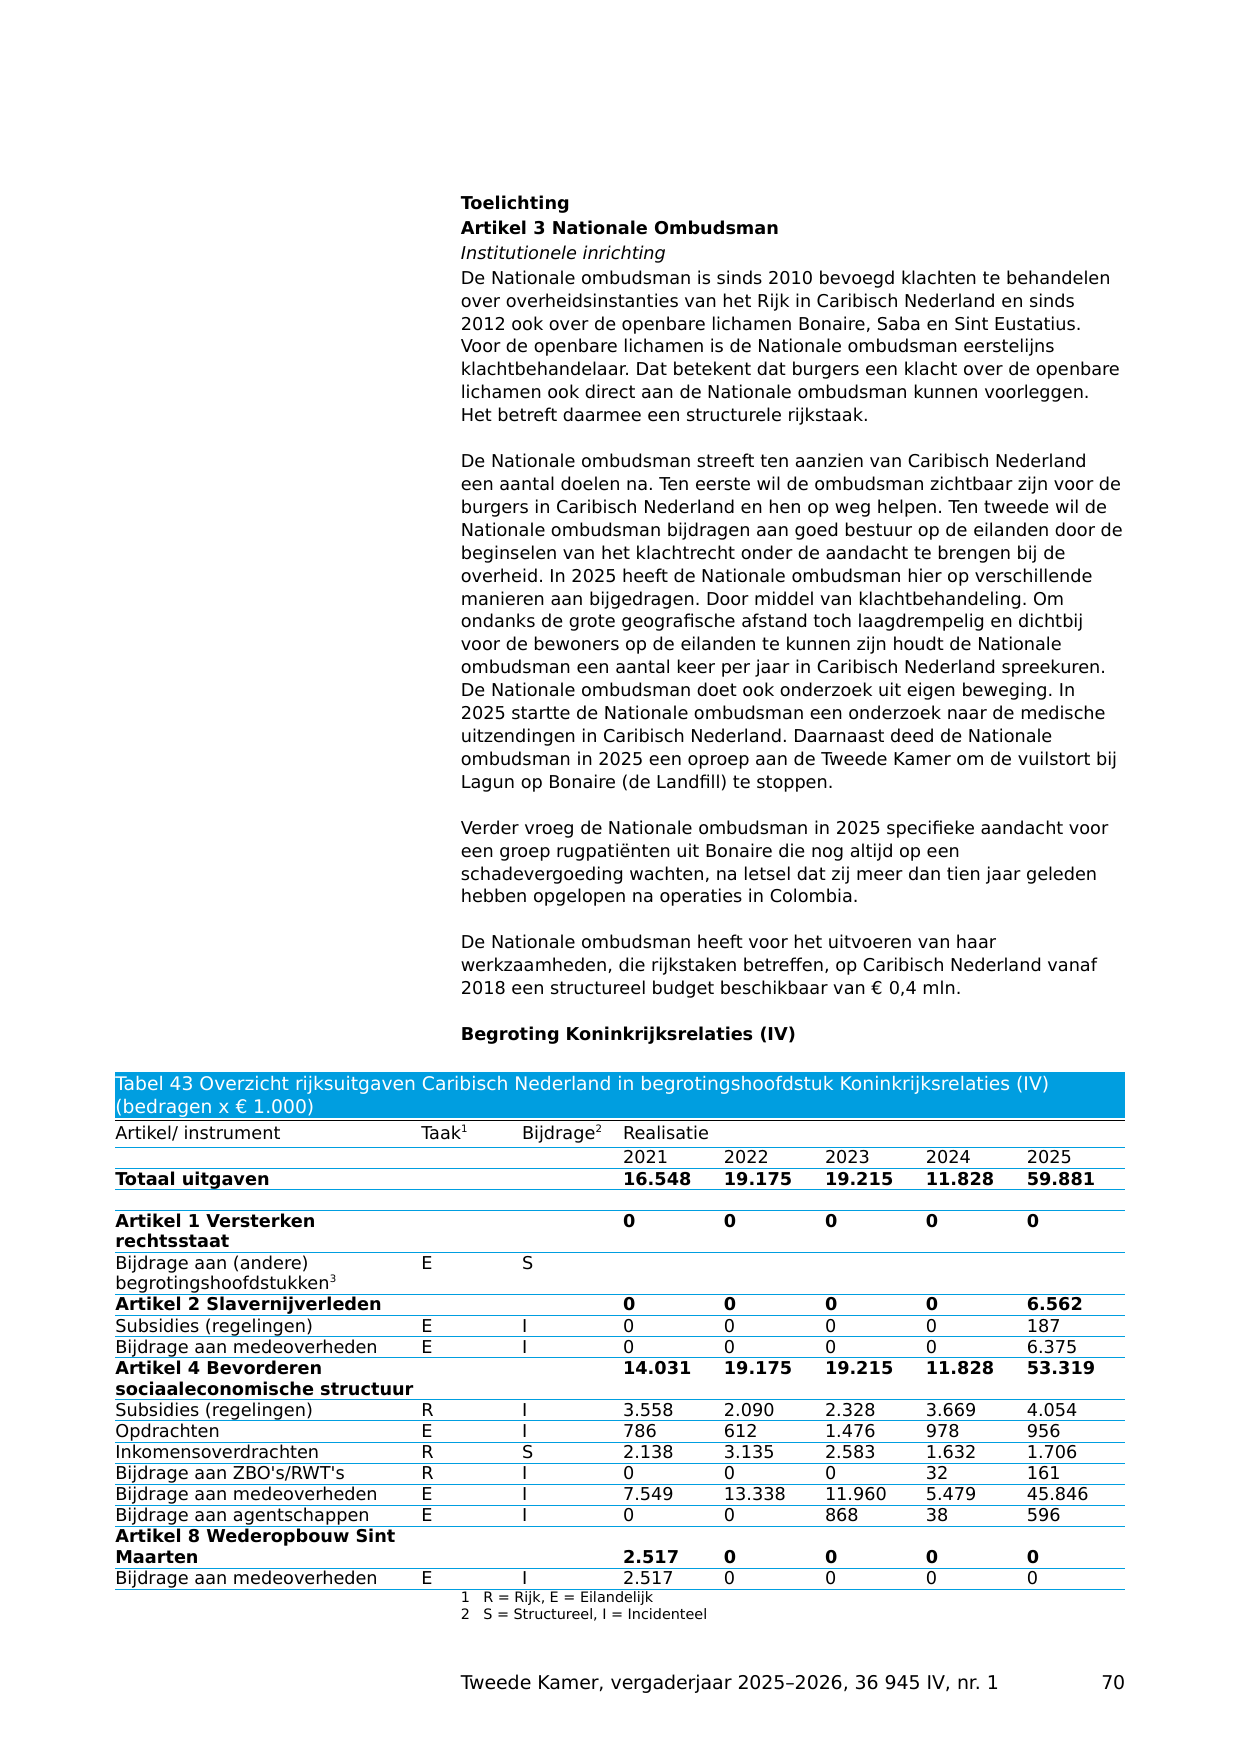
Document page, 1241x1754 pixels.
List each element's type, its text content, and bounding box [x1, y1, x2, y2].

table_cell Subsidies (regelingen) [115, 1316, 418, 1336]
table_cell 7.549 [620, 1485, 721, 1505]
text Toelichting [461, 191, 1125, 214]
table_cell 0 [923, 1527, 1024, 1568]
table_cell 2.138 [620, 1443, 721, 1462]
table_cell I [519, 1337, 620, 1357]
table_cell 0 [923, 1295, 1024, 1315]
table_cell Bijdrage aan ZBO's/RWT's [115, 1464, 418, 1484]
table_cell 59.881 [1024, 1169, 1125, 1189]
table_cell [923, 1253, 1024, 1294]
table_cell 0 [620, 1337, 721, 1357]
table_cell Taak1 [418, 1121, 519, 1147]
table_cell 2.090 [721, 1400, 822, 1420]
table_cell I [519, 1400, 620, 1420]
table_cell 0 [822, 1569, 923, 1589]
table_cell 6.375 [1024, 1337, 1125, 1357]
table_cell 38 [923, 1506, 1024, 1526]
table_cell [418, 1295, 519, 1315]
table_cell 0 [620, 1464, 721, 1484]
table_cell I [519, 1485, 620, 1505]
table_cell 0 [620, 1295, 721, 1315]
table_cell 0 [721, 1506, 822, 1526]
table_cell 978 [923, 1421, 1024, 1441]
table_cell Artikel 8 Wederopbouw Sint Maarten [115, 1527, 418, 1568]
table_cell [418, 1211, 519, 1252]
table_cell 0 [721, 1464, 822, 1484]
table_cell Bijdrage2 [519, 1121, 620, 1147]
table_cell 11.828 [923, 1169, 1024, 1189]
table_cell [418, 1148, 519, 1168]
table_cell 32 [923, 1464, 1024, 1484]
table_cell [519, 1148, 620, 1168]
table_cell 3.135 [721, 1443, 822, 1462]
table_cell 2025 [1024, 1148, 1125, 1168]
table_cell 0 [1024, 1211, 1125, 1252]
table_cell [418, 1190, 519, 1210]
table_cell 19.215 [822, 1169, 923, 1189]
table_cell 4.054 [1024, 1400, 1125, 1420]
table_cell 1.706 [1024, 1443, 1125, 1462]
table_cell Totaal uitgaven [115, 1169, 418, 1189]
table_cell 0 [620, 1316, 721, 1336]
table_cell [822, 1253, 923, 1294]
list S = Structureel, I = Incidenteel [461, 1606, 1125, 1623]
table_cell 0 [721, 1569, 822, 1589]
table_cell 1.476 [822, 1421, 923, 1441]
table_cell Inkomensoverdrachten [115, 1443, 418, 1462]
table_cell Artikel 4 Bevorderen sociaaleconomische structuur [115, 1358, 418, 1399]
table_cell 0 [822, 1316, 923, 1336]
table_cell 2023 [822, 1148, 923, 1168]
table_cell 0 [721, 1527, 822, 1568]
table_cell E [418, 1337, 519, 1357]
table_cell [418, 1169, 519, 1189]
table_cell Bijdrage aan (andere) begrotingshoofdstukken3 [115, 1253, 418, 1294]
table_cell [1024, 1253, 1125, 1294]
table_cell Realisatie [620, 1121, 1125, 1147]
table_cell 0 [620, 1211, 721, 1252]
table_cell [923, 1190, 1024, 1210]
table_cell Bijdrage aan medeoverheden [115, 1337, 418, 1357]
text Artikel 3 Nationale Ombudsman [461, 216, 1125, 239]
table_cell I [519, 1506, 620, 1526]
table_cell 187 [1024, 1316, 1125, 1336]
table_cell I [519, 1464, 620, 1484]
table_cell 956 [1024, 1421, 1125, 1441]
table_cell 0 [1024, 1527, 1125, 1568]
table_cell 5.479 [923, 1485, 1024, 1505]
table_cell E [418, 1253, 519, 1294]
table_cell E [418, 1569, 519, 1589]
table_cell 2.517 [620, 1527, 721, 1568]
table_cell 2022 [721, 1148, 822, 1168]
table_cell [115, 1148, 418, 1168]
table_cell 0 [822, 1337, 923, 1357]
table_cell 2.328 [822, 1400, 923, 1420]
table_cell [721, 1253, 822, 1294]
text De Nationale ombudsman heeft voor het uitvoeren van haar werkzaamheden, die rijkstaken betreffen, op Caribisch Nederland vanaf 2018 een structureel budget beschikbaar van € 0,4 mln. [461, 930, 1125, 999]
table_cell E [418, 1485, 519, 1505]
table_cell 19.175 [721, 1358, 822, 1399]
table_cell Bijdrage aan medeoverheden [115, 1485, 418, 1505]
text De Nationale ombudsman is sinds 2010 bevoegd klachten te behandelen over overheidsinstanties van het Rijk in Caribisch Nederland en sinds 2012 ook over de openbare lichamen Bonaire, Saba en Sint Eustatius. Voor de openbare lichamen is de Nationale ombudsman eerstelijns klachtbehandelaar. Dat betekent dat burgers een klacht over de openbare lichamen ook direct aan de Nationale ombudsman kunnen voorleggen. Het betreft daarmee een structurele rijkstaak. [461, 266, 1125, 426]
table_cell 0 [923, 1569, 1024, 1589]
table_cell 13.338 [721, 1485, 822, 1505]
table_cell E [418, 1506, 519, 1526]
table_cell 19.215 [822, 1358, 923, 1399]
table_cell 612 [721, 1421, 822, 1441]
text De Nationale ombudsman streeft ten aanzien van Caribisch Nederland een aantal doelen na. Ten eerste wil de ombudsman zichtbaar zijn voor de burgers in Caribisch Nederland en hen op weg helpen. Ten tweede wil de Nationale ombudsman bijdragen aan goed bestuur op de eilanden door de beginselen van het klachtrecht onder de aandacht te brengen bij de overheid. In 2025 heeft de Nationale ombudsman hier op verschillende manieren aan bijgedragen. Door middel van klachtbehandeling. Om ondanks de grote geografische afstand toch laagdrempelig en dichtbij voor de bewoners op de eilanden te kunnen zijn houdt de Nationale ombudsman een aantal keer per jaar in Caribisch Nederland spreekuren. De Nationale ombudsman doet ook onderzoek uit eigen beweging. In 2025 startte de Nationale ombudsman een onderzoek naar de medische uitzendingen in Caribisch Nederland. Daarnaast deed de Nationale ombudsman in 2025 een oproep aan de Tweede Kamer om de vuilstort bij Lagun op Bonaire (de Landfill) te stoppen. [461, 449, 1125, 793]
table_cell I [519, 1569, 620, 1589]
table_cell 2.517 [620, 1569, 721, 1589]
table_cell [721, 1190, 822, 1210]
text Verder vroeg de Nationale ombudsman in 2025 specifieke aandacht voor een groep rugpatiënten uit Bonaire die nog altijd op een schadevergoeding wachten, na letsel dat zij meer dan tien jaar geleden hebben opgelopen na operaties in Colombia. [461, 816, 1125, 907]
table_cell 1.632 [923, 1443, 1024, 1462]
table_cell Bijdrage aan medeoverheden [115, 1569, 418, 1589]
table_cell [519, 1169, 620, 1189]
table_cell 6.562 [1024, 1295, 1125, 1315]
table_cell R [418, 1400, 519, 1420]
table_cell Bijdrage aan agentschappen [115, 1506, 418, 1526]
table_cell 0 [721, 1337, 822, 1357]
table_cell 0 [923, 1316, 1024, 1336]
table_cell 0 [923, 1211, 1024, 1252]
table_cell I [519, 1421, 620, 1441]
table_cell E [418, 1421, 519, 1441]
text Institutionele inrichting [461, 241, 1125, 264]
table_cell 0 [822, 1527, 923, 1568]
table_cell [519, 1295, 620, 1315]
table_cell 2021 [620, 1148, 721, 1168]
table_cell 786 [620, 1421, 721, 1441]
table_cell 11.960 [822, 1485, 923, 1505]
table_cell 16.548 [620, 1169, 721, 1189]
table_cell Artikel 1 Versterken rechtsstaat [115, 1211, 418, 1252]
table_cell 14.031 [620, 1358, 721, 1399]
table_cell 3.558 [620, 1400, 721, 1420]
text Begroting Koninkrijksrelaties (IV) [461, 1022, 1125, 1045]
table_cell [620, 1253, 721, 1294]
table_cell S [519, 1443, 620, 1462]
table_cell Artikel/ instrument [115, 1121, 418, 1147]
table_cell 2.583 [822, 1443, 923, 1462]
table_cell 0 [923, 1337, 1024, 1357]
table_cell [418, 1358, 519, 1399]
table_cell 3.669 [923, 1400, 1024, 1420]
table_cell I [519, 1316, 620, 1336]
table_cell 161 [1024, 1464, 1125, 1484]
table_cell 0 [721, 1295, 822, 1315]
table_cell 19.175 [721, 1169, 822, 1189]
table_cell 45.846 [1024, 1485, 1125, 1505]
table_cell 0 [721, 1211, 822, 1252]
table_cell 0 [1024, 1569, 1125, 1589]
table_cell [418, 1527, 519, 1568]
table_cell 0 [822, 1211, 923, 1252]
table_cell R [418, 1464, 519, 1484]
table_cell [620, 1190, 721, 1210]
table_cell Opdrachten [115, 1421, 418, 1441]
table_cell 0 [620, 1506, 721, 1526]
table_cell 596 [1024, 1506, 1125, 1526]
table_cell [519, 1358, 620, 1399]
table_cell 11.828 [923, 1358, 1024, 1399]
table_cell E [418, 1316, 519, 1336]
table_cell 868 [822, 1506, 923, 1526]
table_cell [519, 1211, 620, 1252]
table_cell 2024 [923, 1148, 1024, 1168]
table_cell [519, 1527, 620, 1568]
table_cell S [519, 1253, 620, 1294]
table_cell Subsidies (regelingen) [115, 1400, 418, 1420]
list R = Rijk, E = Eilandelijk [461, 1590, 1125, 1606]
table_cell Artikel 2 Slavernijverleden [115, 1295, 418, 1315]
table_cell R [418, 1443, 519, 1462]
table_cell [519, 1190, 620, 1210]
table_cell [115, 1190, 418, 1210]
table_cell 53.319 [1024, 1358, 1125, 1399]
table_cell [1024, 1190, 1125, 1210]
table_cell 0 [822, 1464, 923, 1484]
table_cell [822, 1190, 923, 1210]
table_cell 0 [721, 1316, 822, 1336]
table_cell 0 [822, 1295, 923, 1315]
